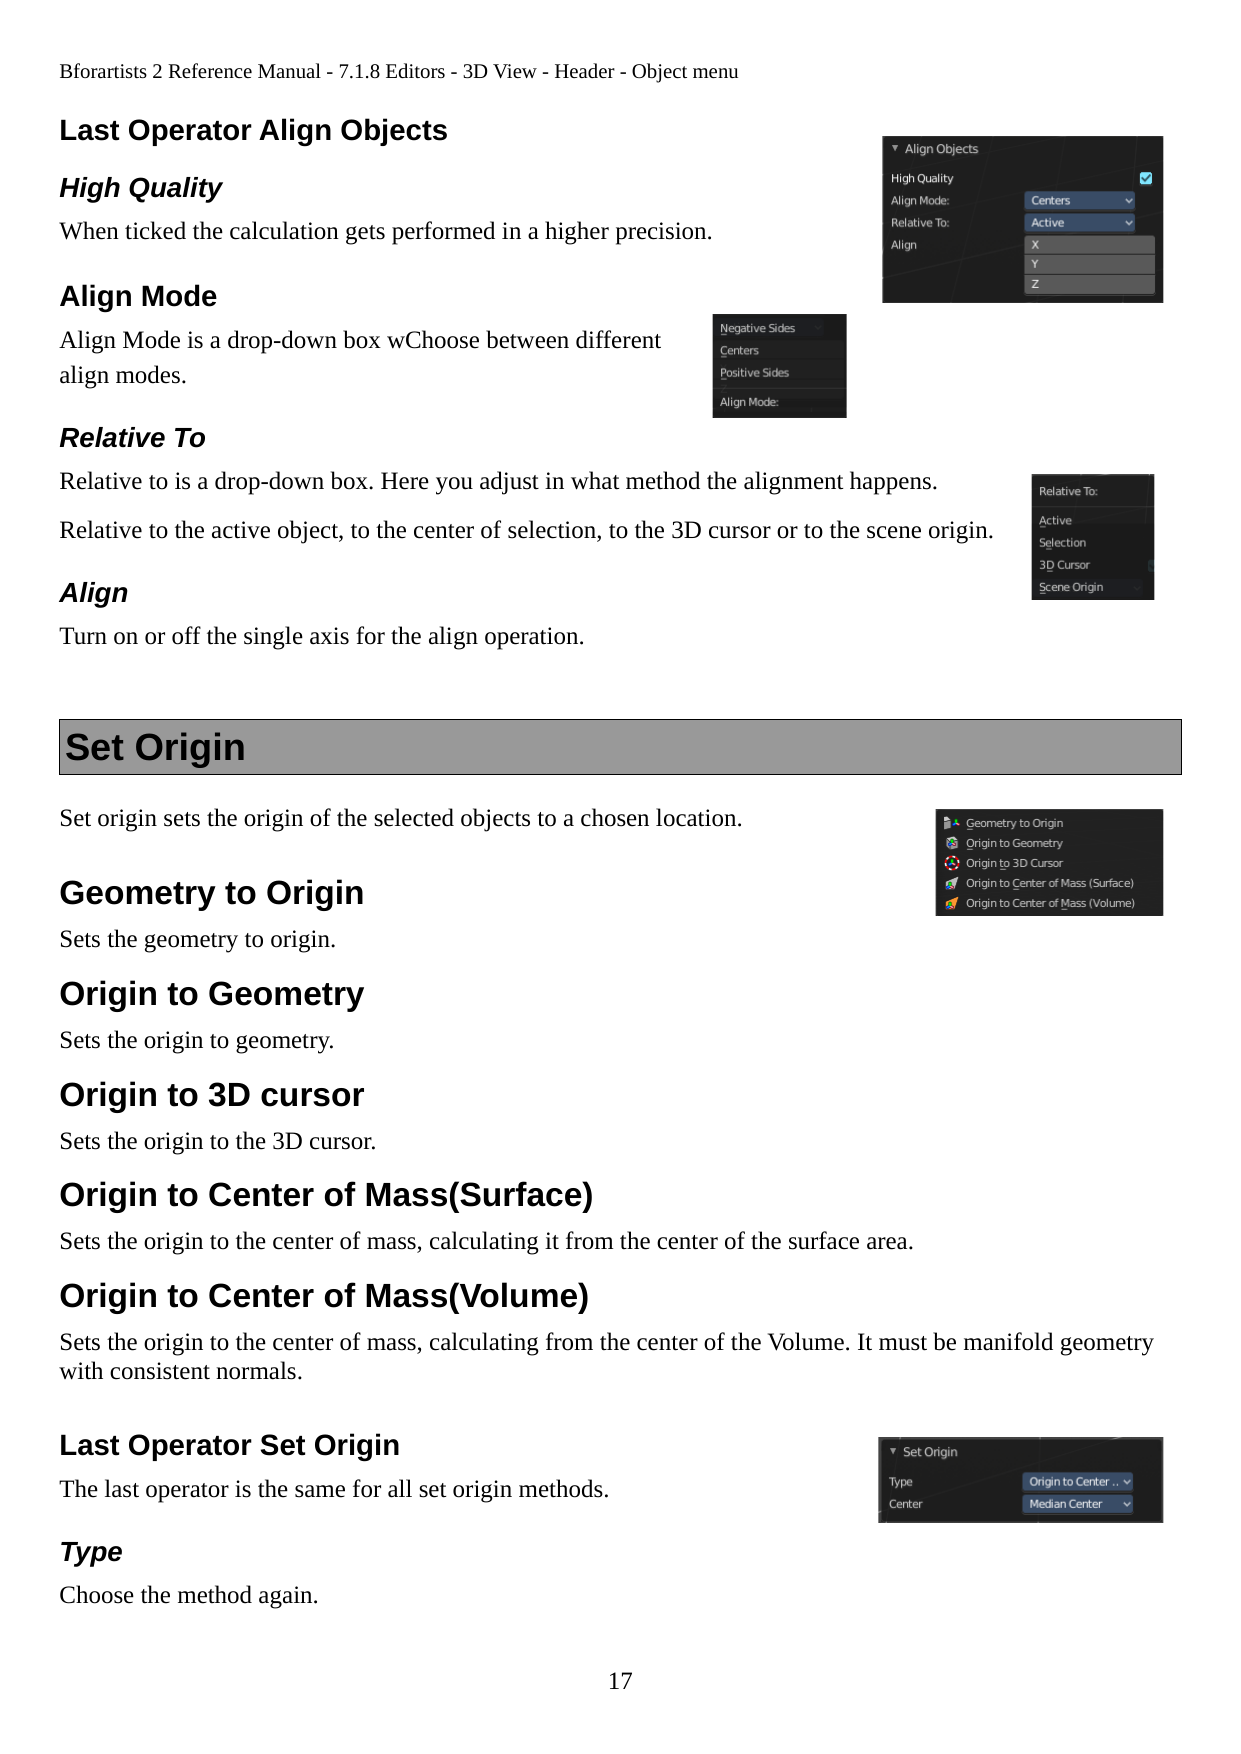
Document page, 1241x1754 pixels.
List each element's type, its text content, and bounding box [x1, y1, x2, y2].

text Relative to the active object, to the center of selection, to the 3D cursor or to the scene origin. [59, 515, 1031, 544]
text Choose the method again. [59, 1580, 1181, 1609]
subtitle Origin to Center of Mass(Volume) [59, 1276, 1181, 1315]
subtitle Origin to Center of Mass(Surface) [59, 1175, 1181, 1214]
picture [878, 1437, 1164, 1523]
picture [1031, 474, 1155, 600]
text Turn on or off the single axis for the align operation. [59, 621, 1181, 650]
subtitle Relative To [59, 422, 1181, 453]
text When ticked the calculation gets performed in a higher precision. [59, 216, 882, 244]
text The last operator is the same for all set origin methods. [59, 1474, 878, 1503]
picture [882, 136, 1164, 303]
text [847, 326, 1181, 389]
subtitle Align Mode [59, 279, 1181, 313]
subtitle Geometry to Origin [59, 873, 935, 912]
subtitle [1164, 873, 1181, 912]
subtitle Last Operator Set Origin [59, 1428, 1181, 1462]
subtitle Origin to 3D cursor [59, 1074, 1181, 1113]
text Relative to is a drop-down box. Here you adjust in what method the alignment happens. [59, 466, 1181, 495]
subtitle High Quality [59, 171, 882, 203]
text Sets the geometry to origin. [59, 924, 1181, 953]
text Align Mode is a drop-down box wChoose between different align modes. [59, 326, 712, 389]
text Sets the origin to the center of mass, calculating it from the center of the surface area. [59, 1226, 1181, 1255]
subtitle [1164, 171, 1181, 203]
subtitle Type [59, 1536, 1181, 1568]
table_header Set Origin [60, 720, 1181, 774]
text Sets the origin to the 3D cursor. [59, 1126, 1181, 1154]
picture [712, 314, 847, 418]
text Sets the origin to geometry. [59, 1025, 1181, 1054]
subtitle Align [59, 577, 1181, 608]
text Sets the origin to the center of mass, calculating from the center of the Volume. It must be manifold geometry with consistent normals. [59, 1327, 1181, 1385]
picture [935, 809, 1164, 916]
subtitle Origin to Geometry [59, 974, 1181, 1012]
text Set origin sets the origin of the selected objects to a chosen location. [59, 803, 1181, 832]
subtitle Last Operator Align Objects [59, 113, 1181, 146]
